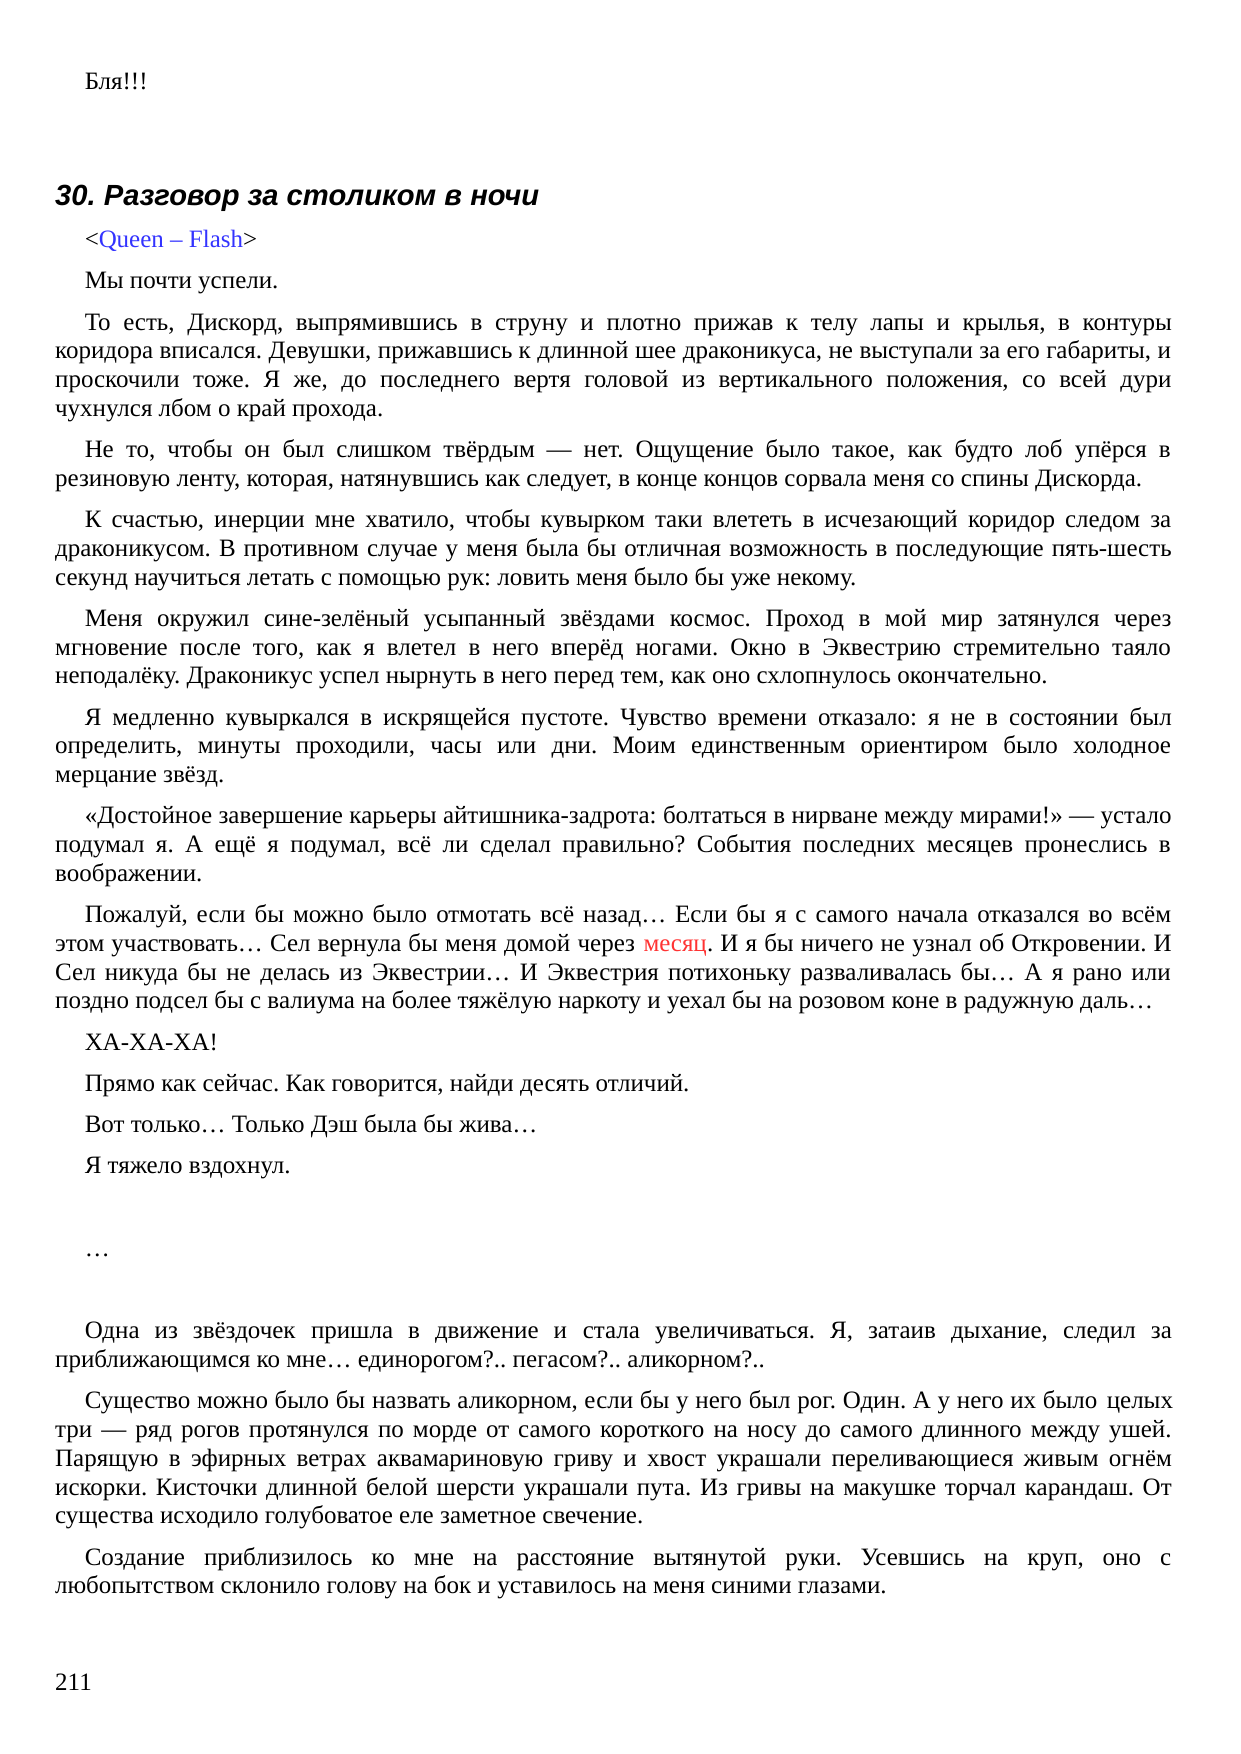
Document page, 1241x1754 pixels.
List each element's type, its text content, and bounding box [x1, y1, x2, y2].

text Одна из звёздочек пришла в движение и стала увеличиваться. Я, затаив дыхание, следил за приближающимся ко мне… единорогом?.. пегасом?.. аликорном?.. [55, 1316, 1173, 1373]
text <Queen – Flash> [55, 224, 1173, 253]
text Прямо как сейчас. Как говорится, найди десять отличий. [55, 1068, 1173, 1097]
text То есть, Дискорд, выпрямившись в струну и плотно прижав к телу лапы и крылья, в контуры коридора вписался. Девушки, прижавшись к длинной шее драконикуса, не выступали за его габариты, и проскочили тоже. Я же, до последнего вертя головой из вертикального положения, со всей дури чухнулся лбом о край прохода. [55, 307, 1173, 422]
text ХА-ХА-ХА! [55, 1027, 1173, 1056]
text Я медленно кувыркался в искрящейся пустоте. Чувство времени отказало: я не в состоянии был определить, минуты проходили, часы или дни. Моим единственным ориентиром было холодное мерцание звёзд. [55, 702, 1173, 788]
text Создание приблизилось ко мне на расстояние вытянутой руки. Усевшись на круп, оно с любопытством склонило голову на бок и уставилось на меня синими глазами. [55, 1542, 1173, 1599]
subtitle 30. Разговор за столиком в ночи [55, 178, 1173, 212]
text «Достойное завершение карьеры айтишника-задрота: болтаться в нирване между мирами!» — устало подумал я. А ещё я подумал, всё ли сделал правильно? События последних месяцев пронеслись в воображении. [55, 801, 1173, 887]
text Вот только… Только Дэш была бы жива… [55, 1109, 1173, 1138]
text Пожалуй, если бы можно было отмотать всё назад… Если бы я с самого начала отказался во всём этом участвовать… Сел вернула бы меня домой через месяц. И я бы ничего не узнал об Откровении. И Сел никуда бы не делась из Эквестрии… И Эквестрия потихоньку разваливалась бы… А я рано или поздно подсел бы с валиума на более тяжёлую наркоту и уехал бы на розовом коне в радужную даль… [55, 899, 1173, 1014]
text Бля!!! [55, 66, 1173, 95]
text Меня окружил сине-зелёный усыпанный звёздами космос. Проход в мой мир затянулся через мгновение после того, как я влетел в него вперёд ногами. Окно в Эквестрию стремительно таяло неподалёку. Драконикус успел нырнуть в него перед тем, как оно схлопнулось окончательно. [55, 603, 1173, 689]
text Не то, чтобы он был слишком твёрдым — нет. Ощущение было такое, как будто лоб упёрся в резиновую ленту, которая, натянувшись как следует, в конце концов сорвала меня со спины Дискорда. [55, 434, 1173, 492]
text Мы почти успели. [55, 266, 1173, 294]
text … [55, 1233, 1173, 1262]
text Существо можно было бы назвать аликорном, если бы у него был рог. Один. А у него их было целых три — ряд рогов протянулся по морде от самого короткого на носу до самого длинного между ушей. Парящую в эфирных ветрах аквамариновую гриву и хвост украшали переливающиеся живым огнём искорки. Кисточки длинной белой шерсти украшали пута. Из гривы на макушке торчал карандаш. От существа исходило голубоватое еле заметное свечение. [55, 1386, 1173, 1529]
text Я тяжело вздохнул. [55, 1151, 1173, 1179]
text К счастью, инерции мне хватило, чтобы кувырком таки влететь в исчезающий коридор следом за драконикусом. В противном случае у меня была бы отличная возможность в последующие пять-шесть секунд научиться летать с помощью рук: ловить меня было бы уже некому. [55, 504, 1173, 591]
